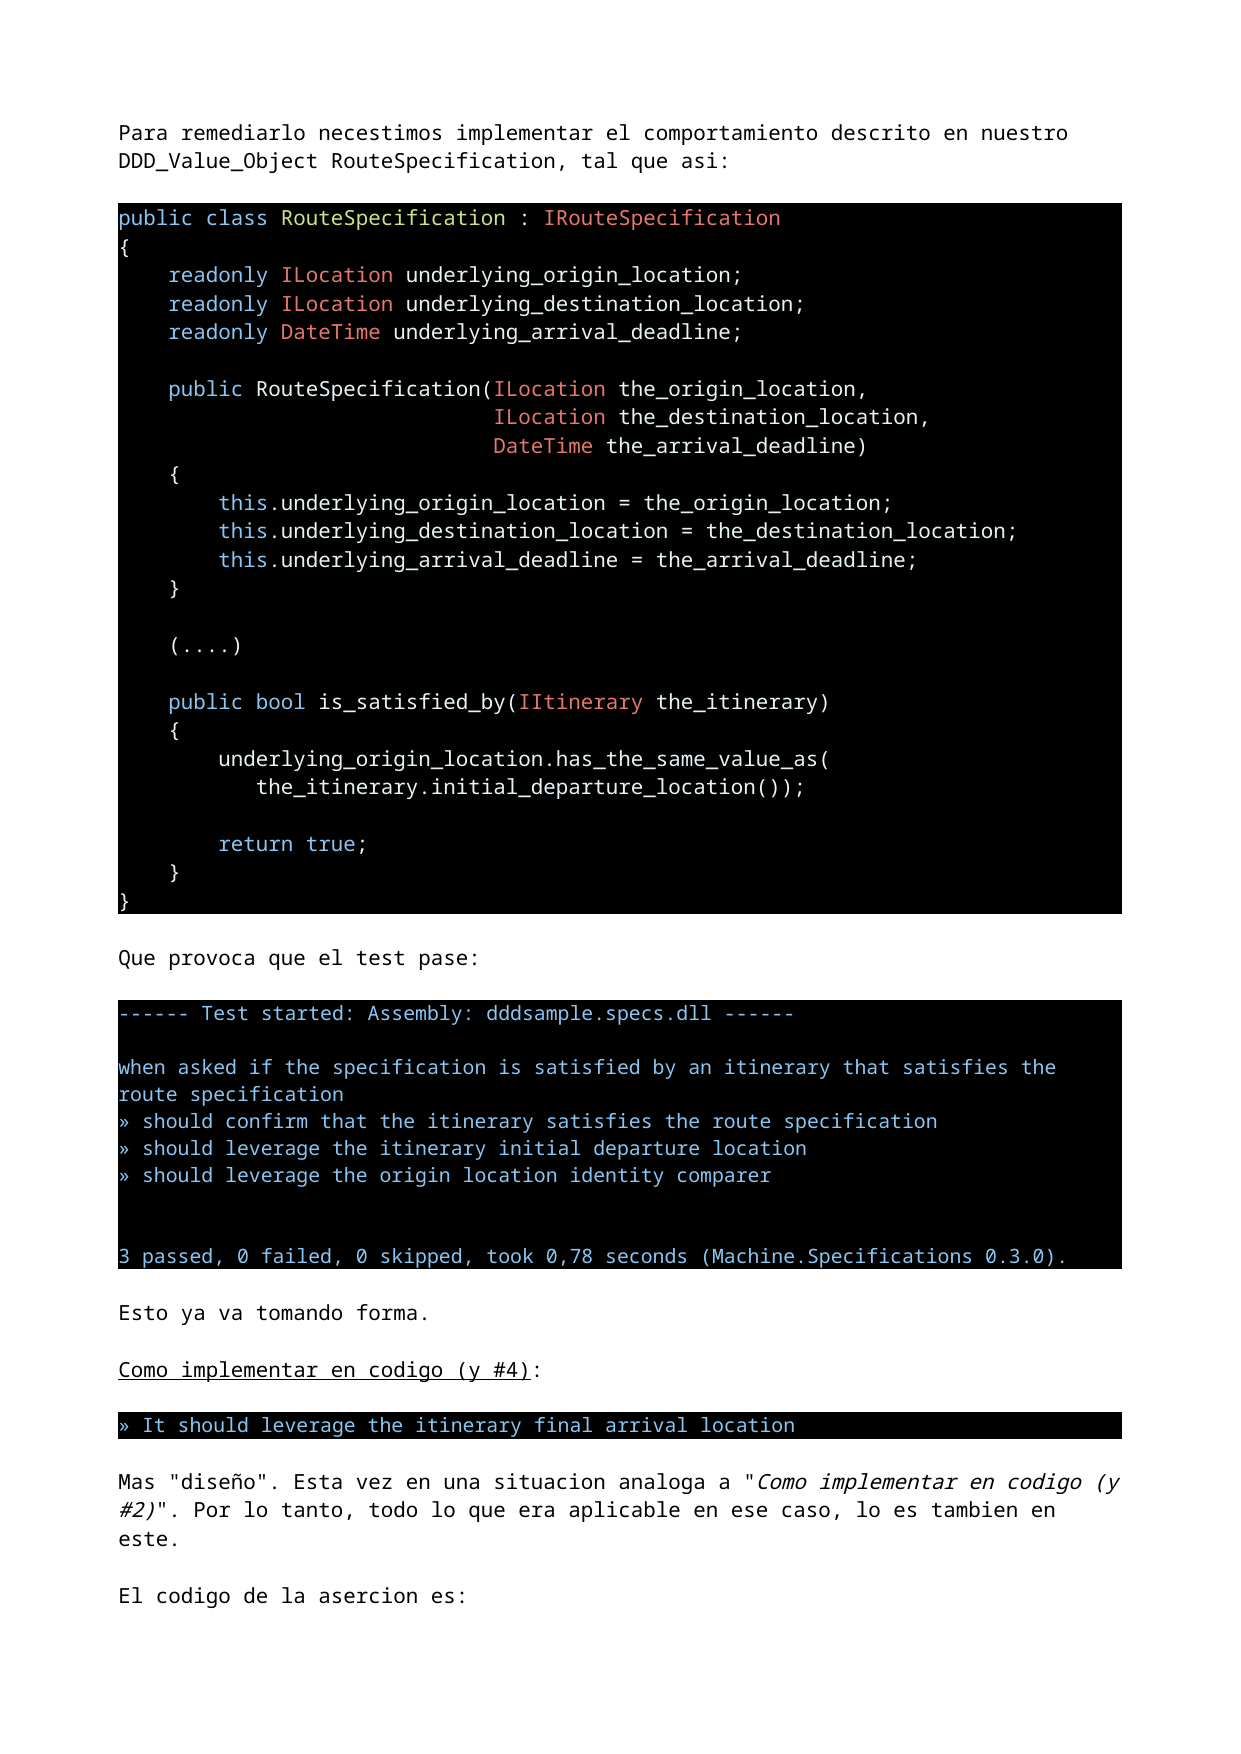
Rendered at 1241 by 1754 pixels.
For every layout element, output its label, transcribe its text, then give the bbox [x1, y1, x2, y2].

text readonly DateTime underlying_arrival_deadline; [118, 317, 1122, 346]
text Esto ya va tomando forma. [118, 1298, 1122, 1326]
text when asked if the specification is satisfied by an itinerary that satisfies the route specification [118, 1054, 1122, 1108]
text public bool is_satisfied_by(IItinerary the_itinerary) [118, 687, 1122, 715]
text (....) [118, 630, 1122, 658]
text ------ Test started: Assembly: dddsample.specs.dll ------ [118, 1000, 1122, 1027]
text underlying_origin_location.has_the_same_value_as( [118, 744, 1122, 772]
text the_itinerary.initial_departure_location()); [118, 772, 1122, 801]
text ILocation the_destination_location, [118, 402, 1122, 431]
text readonly ILocation underlying_destination_location; [118, 289, 1122, 317]
text Mas "diseño". Esta vez en una situacion analoga a "Como implementar en codigo (y #2)". Por lo tanto, todo lo que era aplicable en ese caso, lo es tambien en este. [118, 1467, 1122, 1552]
text this.underlying_arrival_deadline = the_arrival_deadline; [118, 545, 1122, 573]
text this.underlying_origin_location = the_origin_location; [118, 488, 1122, 516]
text return true; [118, 829, 1122, 857]
text » should leverage the origin location identity comparer [118, 1162, 1122, 1188]
text » should leverage the itinerary initial departure location [118, 1134, 1122, 1162]
text { [118, 715, 1122, 744]
text { [118, 232, 1122, 260]
text public RouteSpecification(ILocation the_origin_location, [118, 374, 1122, 402]
text » It should leverage the itinerary final arrival location [118, 1412, 1122, 1439]
text Como implementar en codigo (y #4): [118, 1355, 1122, 1383]
text { [118, 459, 1122, 488]
text DateTime the_arrival_deadline) [118, 431, 1122, 459]
text El codigo de la asercion es: [118, 1581, 1122, 1609]
text Para remediarlo necestimos implementar el comportamiento descrito en nuestro DDD_Value_Object RouteSpecification, tal que asi: [118, 118, 1122, 175]
text } [118, 886, 1122, 914]
text readonly ILocation underlying_origin_location; [118, 260, 1122, 289]
text » should confirm that the itinerary satisfies the route specification [118, 1108, 1122, 1134]
text 3 passed, 0 failed, 0 skipped, took 0,78 seconds (Machine.Specifications 0.3.0). [118, 1242, 1122, 1269]
text Que provoca que el test pase: [118, 943, 1122, 971]
text public class RouteSpecification : IRouteSpecification [118, 203, 1122, 232]
text } [118, 573, 1122, 602]
text this.underlying_destination_location = the_destination_location; [118, 516, 1122, 545]
text } [118, 857, 1122, 886]
